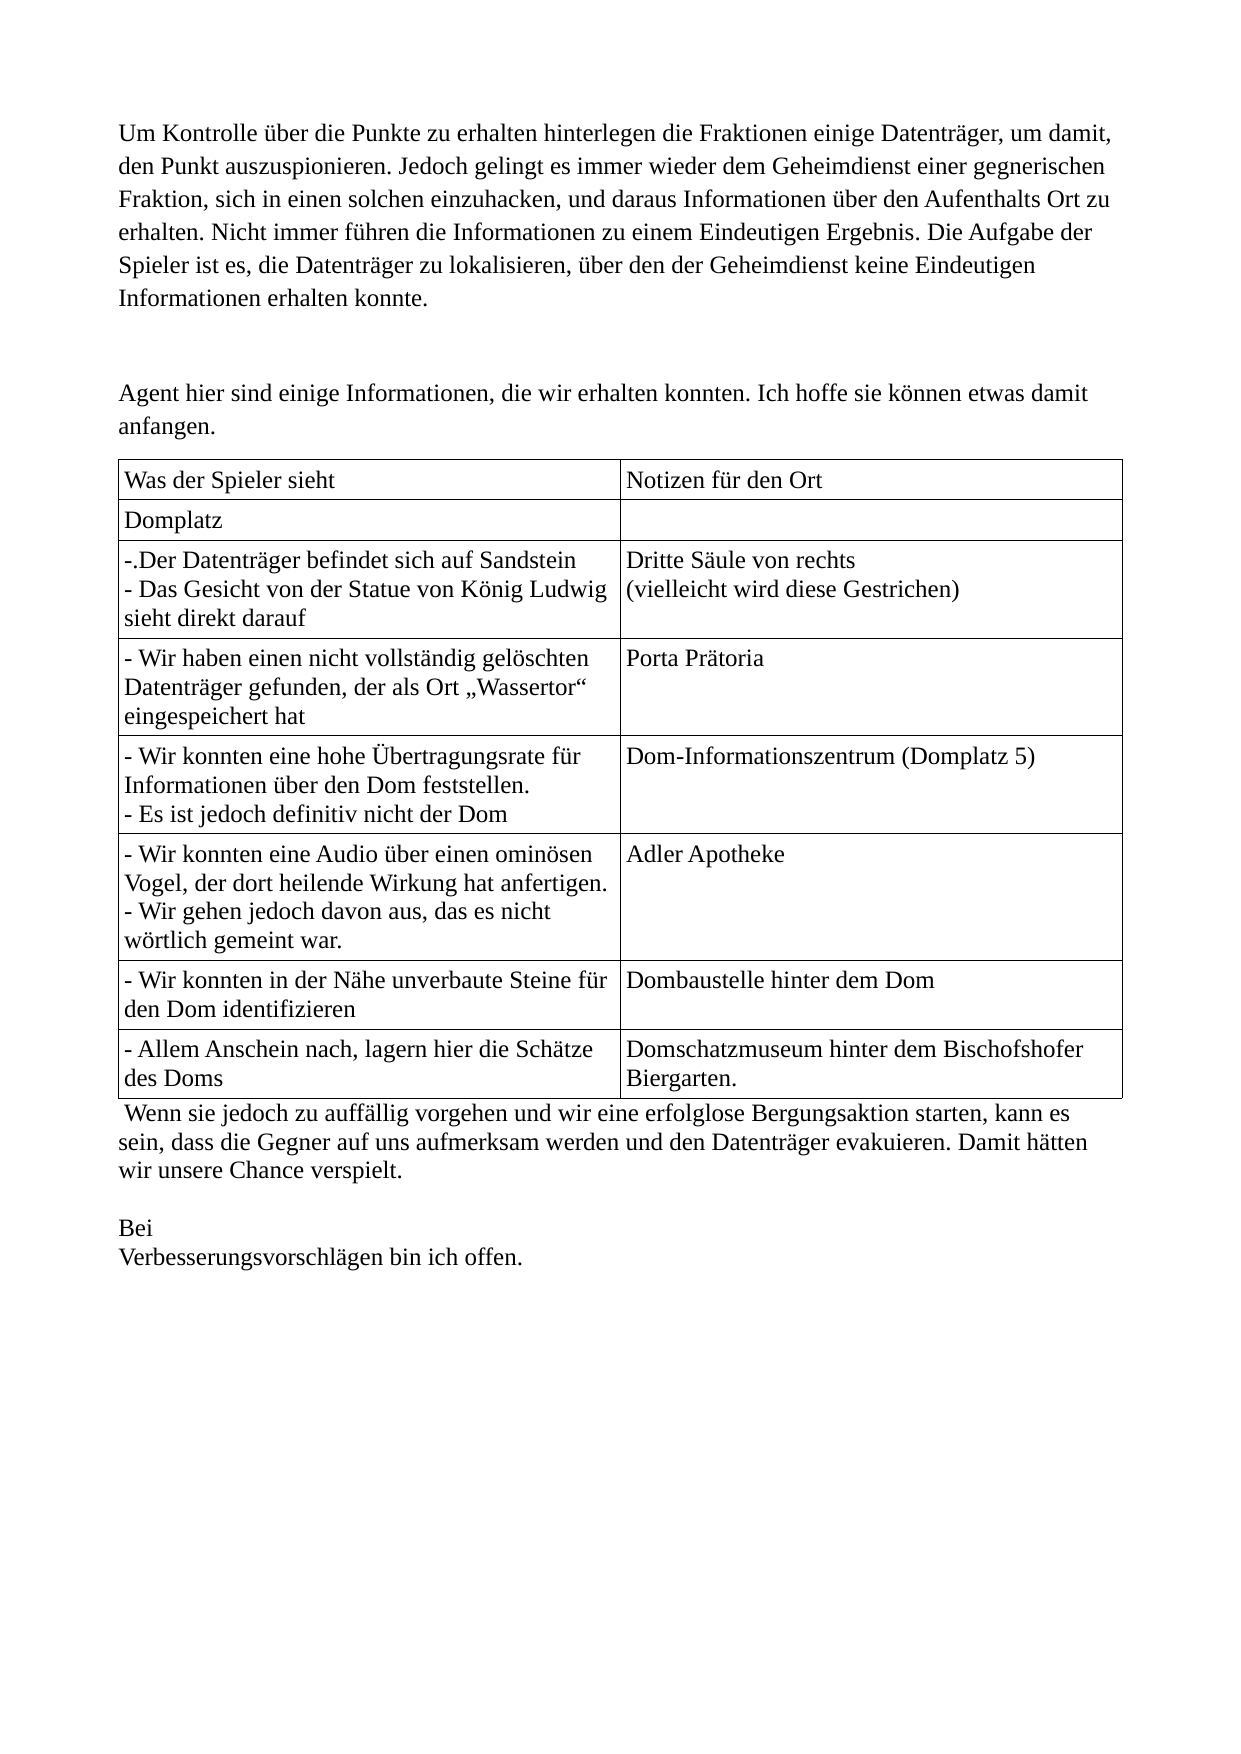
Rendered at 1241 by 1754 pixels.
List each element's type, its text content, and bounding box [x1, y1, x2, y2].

text Agent hier sind einige Informationen, die wir erhalten konnten. Ich hoffe sie können etwas damit anfangen. [118, 378, 1122, 440]
table_cell -.Der Datenträger befindet sich auf Sandstein - Das Gesicht von der Statue von König Ludwig sieht direkt darauf [119, 541, 620, 637]
table_cell Domschatzmuseum hinter dem Bischofshofer Biergarten. [621, 1030, 1122, 1098]
table_cell Domplatz [119, 500, 620, 540]
text Verbesserungsvorschlägen bin ich offen. [118, 1242, 1122, 1270]
table_cell Dombaustelle hinter dem Dom [621, 961, 1122, 1029]
text Bei [118, 1213, 1122, 1242]
text Um Kontrolle über die Punkte zu erhalten hinterlegen die Fraktionen einige Datenträger, um damit, den Punkt auszuspionieren. Jedoch gelingt es immer wieder dem Geheimdienst einer gegnerischen Fraktion, sich in einen solchen einzuhacken, und daraus Informationen über den Aufenthalts Ort zu erhalten. Nicht immer führen die Informationen zu einem Eindeutigen Ergebnis. Die Aufgabe der Spieler ist es, die Datenträger zu lokalisieren, über den der Geheimdienst keine Eindeutigen Informationen erhalten konnte. [118, 118, 1122, 312]
table_cell - Wir konnten eine hohe Übertragungsrate für Informationen über den Dom feststellen. - Es ist jedoch definitiv nicht der Dom [119, 736, 620, 833]
table_cell - Wir konnten in der Nähe unverbaute Steine für den Dom identifizieren [119, 961, 620, 1029]
table_cell Porta Prätoria [621, 639, 1122, 735]
table_cell Adler Apotheke [621, 834, 1122, 960]
table_cell Dritte Säule von rechts (vielleicht wird diese Gestrichen) [621, 541, 1122, 637]
table_cell [621, 500, 1122, 540]
table_cell - Wir haben einen nicht vollständig gelöschten Datenträger gefunden, der als Ort „Wassertor“ eingespeichert hat [119, 639, 620, 735]
table_header Was der Spieler sieht [119, 460, 620, 499]
table_cell Dom-Informationszentrum (Domplatz 5) [621, 736, 1122, 833]
table_cell - Allem Anschein nach, lagern hier die Schätze des Doms [119, 1030, 620, 1098]
table_header Notizen für den Ort [621, 460, 1122, 499]
table_cell - Wir konnten eine Audio über einen ominösen Vogel, der dort heilende Wirkung hat anfertigen. - Wir gehen jedoch davon aus, das es nicht wörtlich gemeint war. [119, 834, 620, 960]
text Wenn sie jedoch zu auffällig vorgehen und wir eine erfolglose Bergungsaktion starten, kann es sein, dass die Gegner auf uns aufmerksam werden und den Datenträger evakuieren. Damit hätten wir unsere Chance verspielt. [118, 1099, 1122, 1184]
